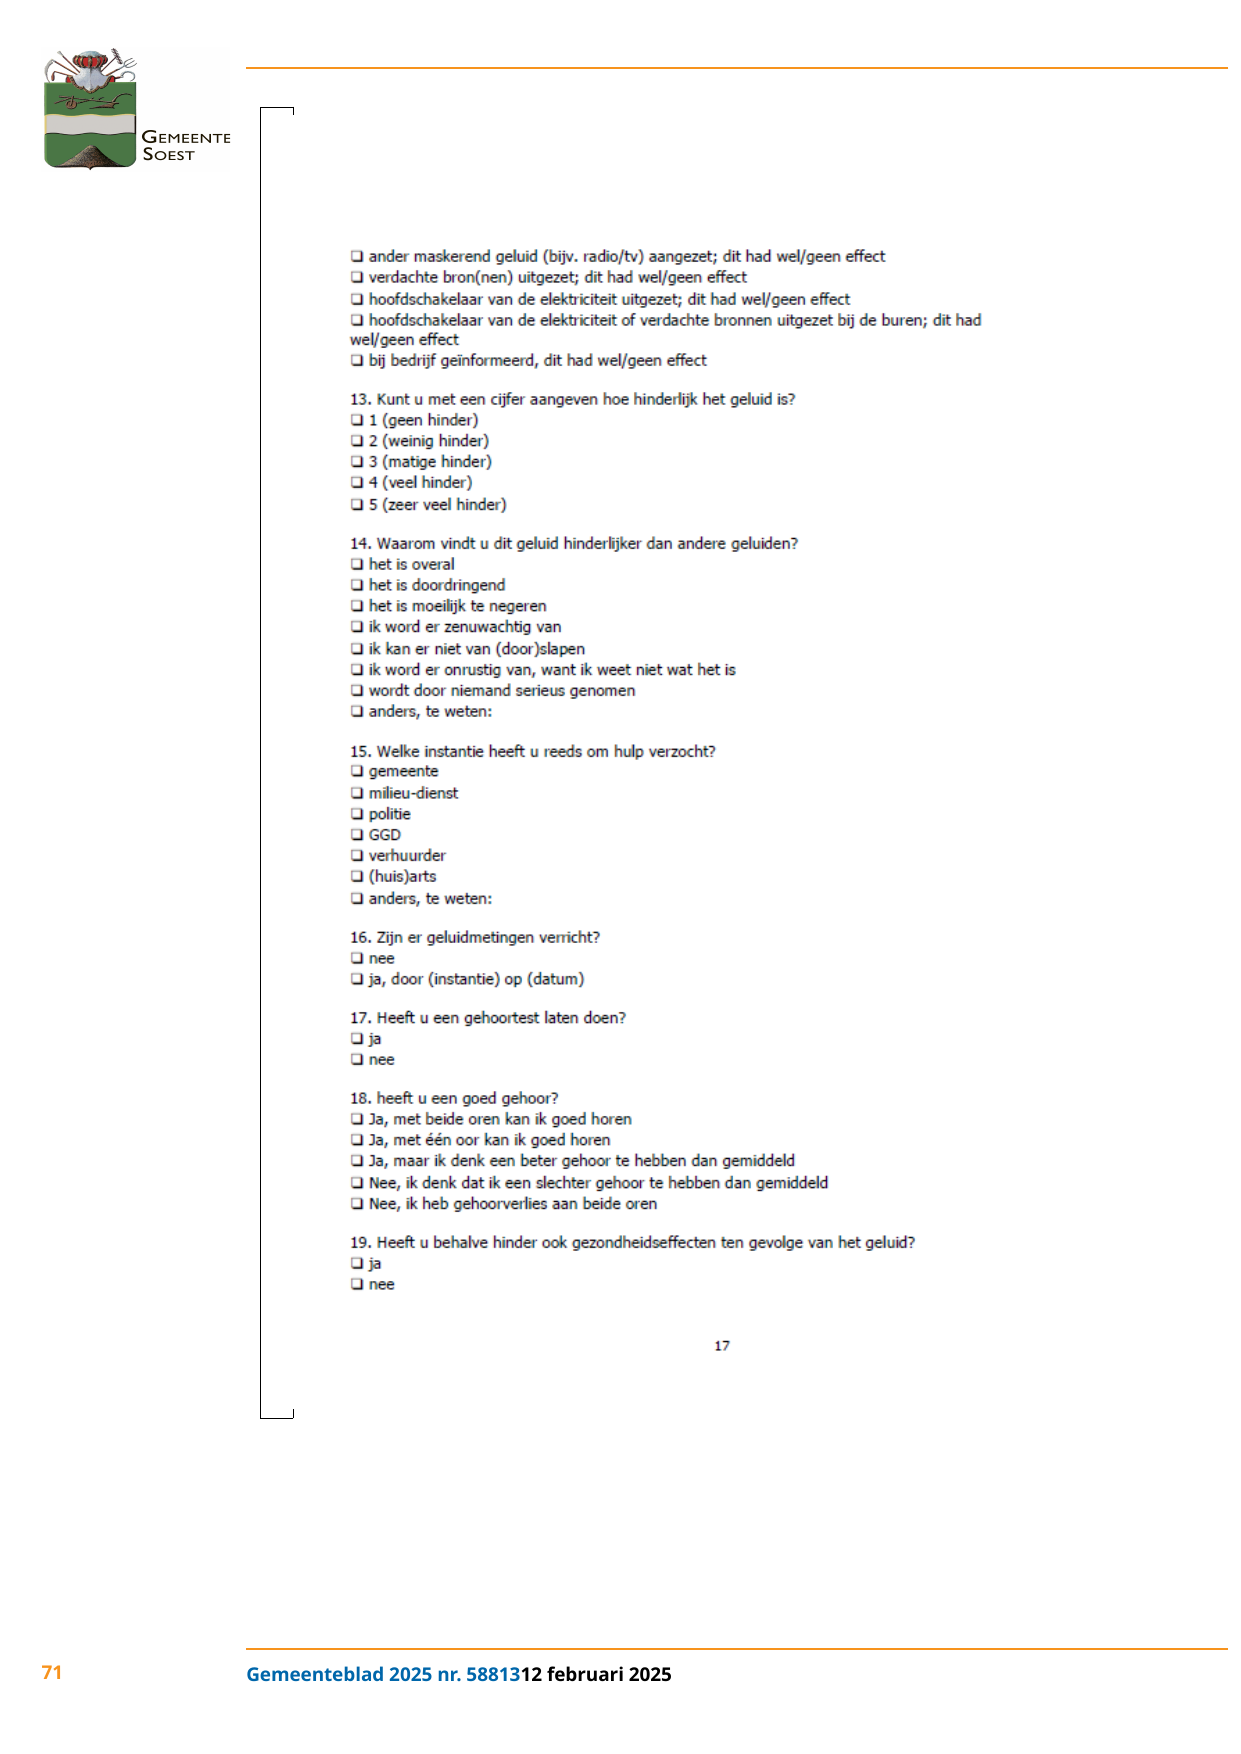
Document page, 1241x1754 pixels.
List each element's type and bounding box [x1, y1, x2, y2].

picture [41, 47, 231, 172]
picture [268, 115, 1173, 1409]
